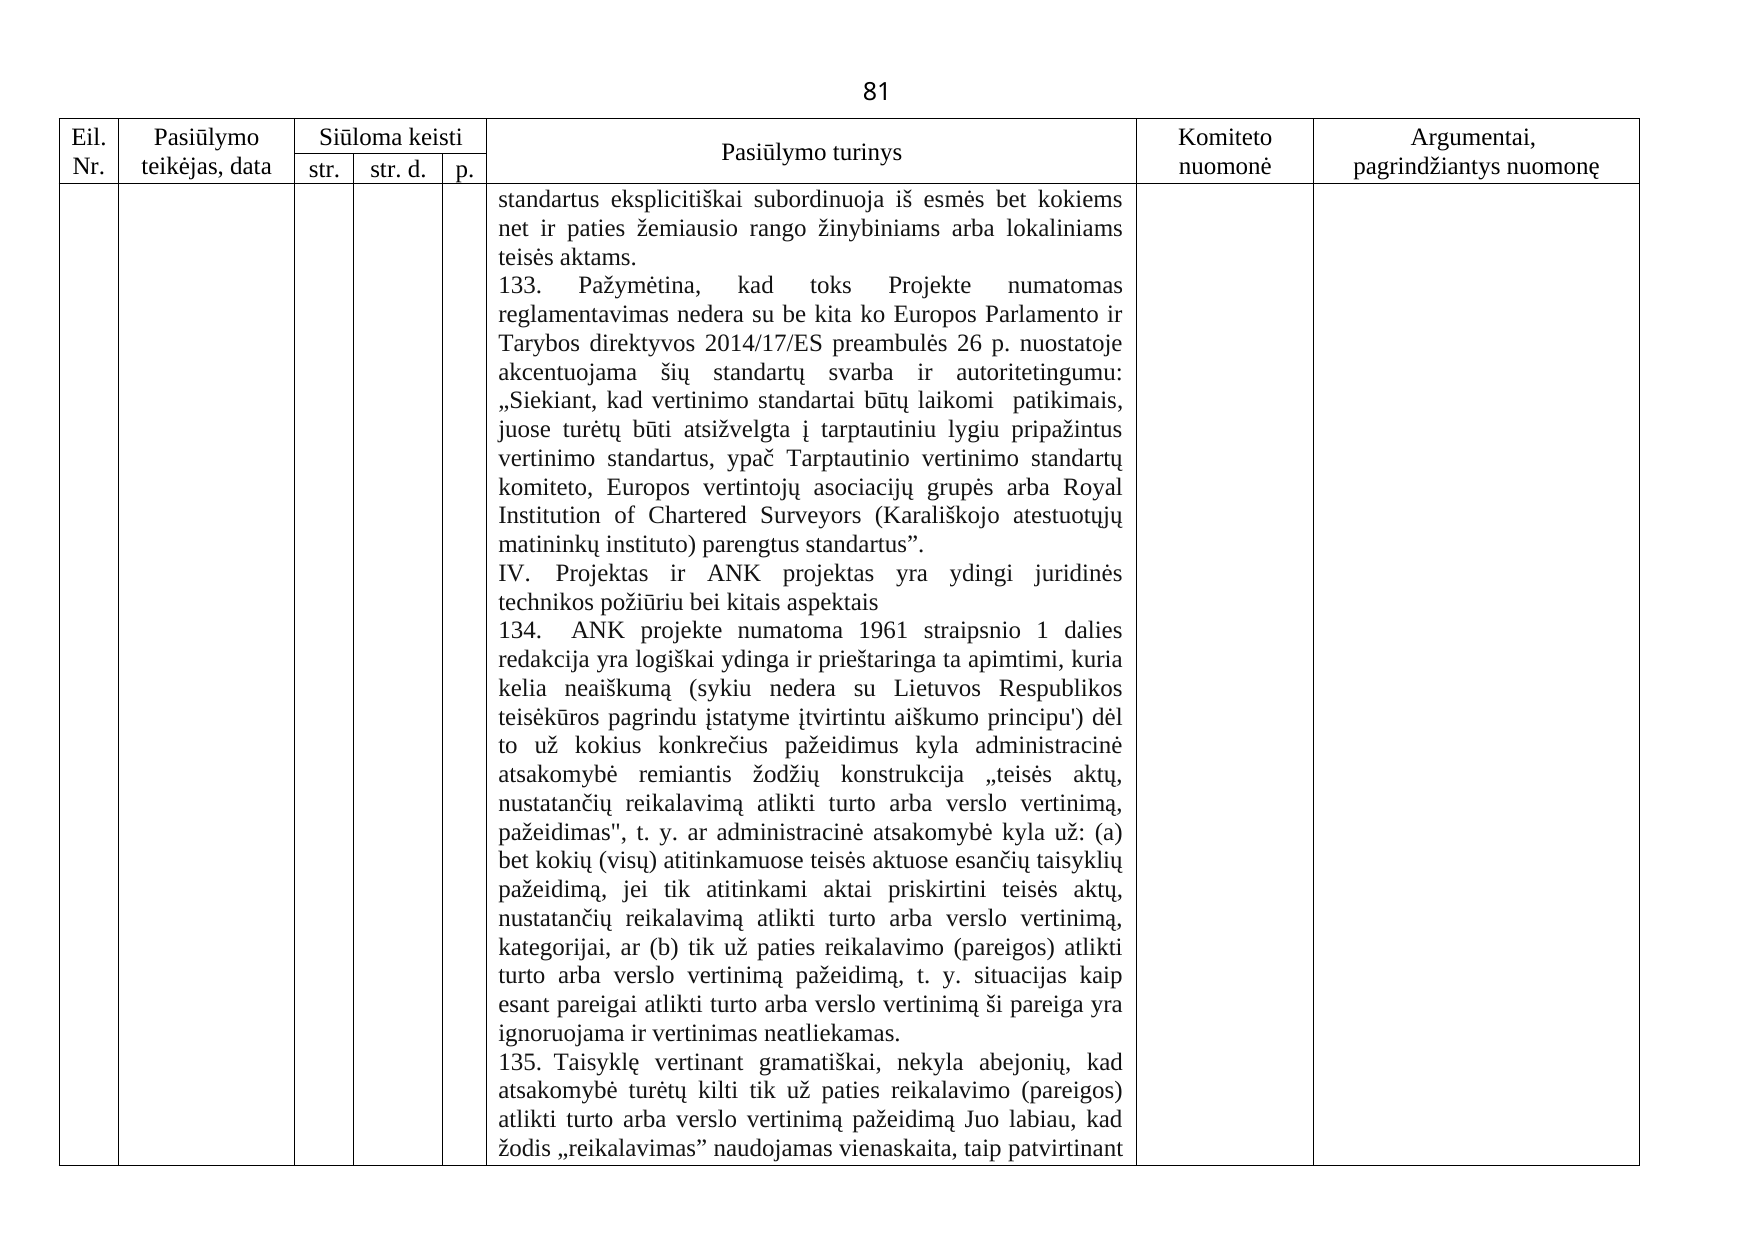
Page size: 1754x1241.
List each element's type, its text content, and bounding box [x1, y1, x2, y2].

table_header Argumentai, pagrindžiantys nuomonę [1314, 119, 1639, 183]
table_cell [1314, 184, 1639, 1165]
table_header Siūloma keisti [295, 119, 486, 153]
table_header Pasiūlymo turinys [487, 119, 1136, 183]
table_cell [60, 184, 118, 1165]
table_cell str. d. [354, 154, 442, 183]
table_cell [1137, 184, 1313, 1165]
table_header Pasiūlymo teikėjas, data [119, 119, 294, 183]
table_cell [295, 184, 353, 1165]
table_cell [443, 184, 486, 1165]
table_cell [354, 184, 442, 1165]
table_cell standartus eksplicitiškai subordinuoja iš esmės bet kokiems net ir paties žemiausio rango žinybiniams arba lokaliniams teisės aktams. 133. Pažymėtina, kad toks Projekte numatomas reglamentavimas nedera su be kita ko Europos Parlamento ir Tarybos direktyvos 2014/17/ES preambulės 26 p. nuostatoje akcentuojama šių standartų svarba ir autoritetingumu: „Siekiant, kad vertinimo standartai būtų laikomi patikimais, juose turėtų būti atsižvelgta į tarptautiniu lygiu pripažintus vertinimo standartus, ypač Tarptautinio vertinimo standartų komiteto, Europos vertintojų asociacijų grupės arba Royal Institution of Chartered Surveyors (Karališkojo atestuotųjų matininkų instituto) parengtus standartus”. IV. Projektas ir ANK projektas yra ydingi juridinės technikos požiūriu bei kitais aspektais 134. ANK projekte numatoma 1961 straipsnio 1 dalies redakcija yra logiškai ydinga ir prieštaringa ta apimtimi, kuria kelia neaiškumą (sykiu nedera su Lietuvos Respublikos teisėkūros pagrindu įstatyme įtvirtintu aiškumo principu') dėl to už kokius konkrečius pažeidimus kyla administracinė atsakomybė remiantis žodžių konstrukcija „teisės aktų, nustatančių reikalavimą atlikti turto arba verslo vertinimą, pažeidimas", t. y. ar administracinė atsakomybė kyla už: (a) bet kokių (visų) atitinkamuose teisės aktuose esančių taisyklių pažeidimą, jei tik atitinkami aktai priskirtini teisės aktų, nustatančių reikalavimą atlikti turto arba verslo vertinimą, kategorijai, ar (b) tik už paties reikalavimo (pareigos) atlikti turto arba verslo vertinimą pažeidimą, t. y. situacijas kaip esant pareigai atlikti turto arba verslo vertinimą ši pareiga yra ignoruojama ir vertinimas neatliekamas. 135. Taisyklę vertinant gramatiškai, nekyla abejonių, kad atsakomybė turėtų kilti tik už paties reikalavimo (pareigos) atlikti turto arba verslo vertinimą pažeidimą Juo labiau, kad žodis „reikalavimas” naudojamas vienaskaita, taip patvirtinant [487, 184, 1136, 1165]
table_header Eil. Nr. [60, 119, 118, 183]
table_cell [119, 184, 294, 1165]
table_cell str. [295, 154, 353, 183]
table_header Komiteto nuomonė [1137, 119, 1313, 183]
table_cell p. [443, 154, 486, 183]
